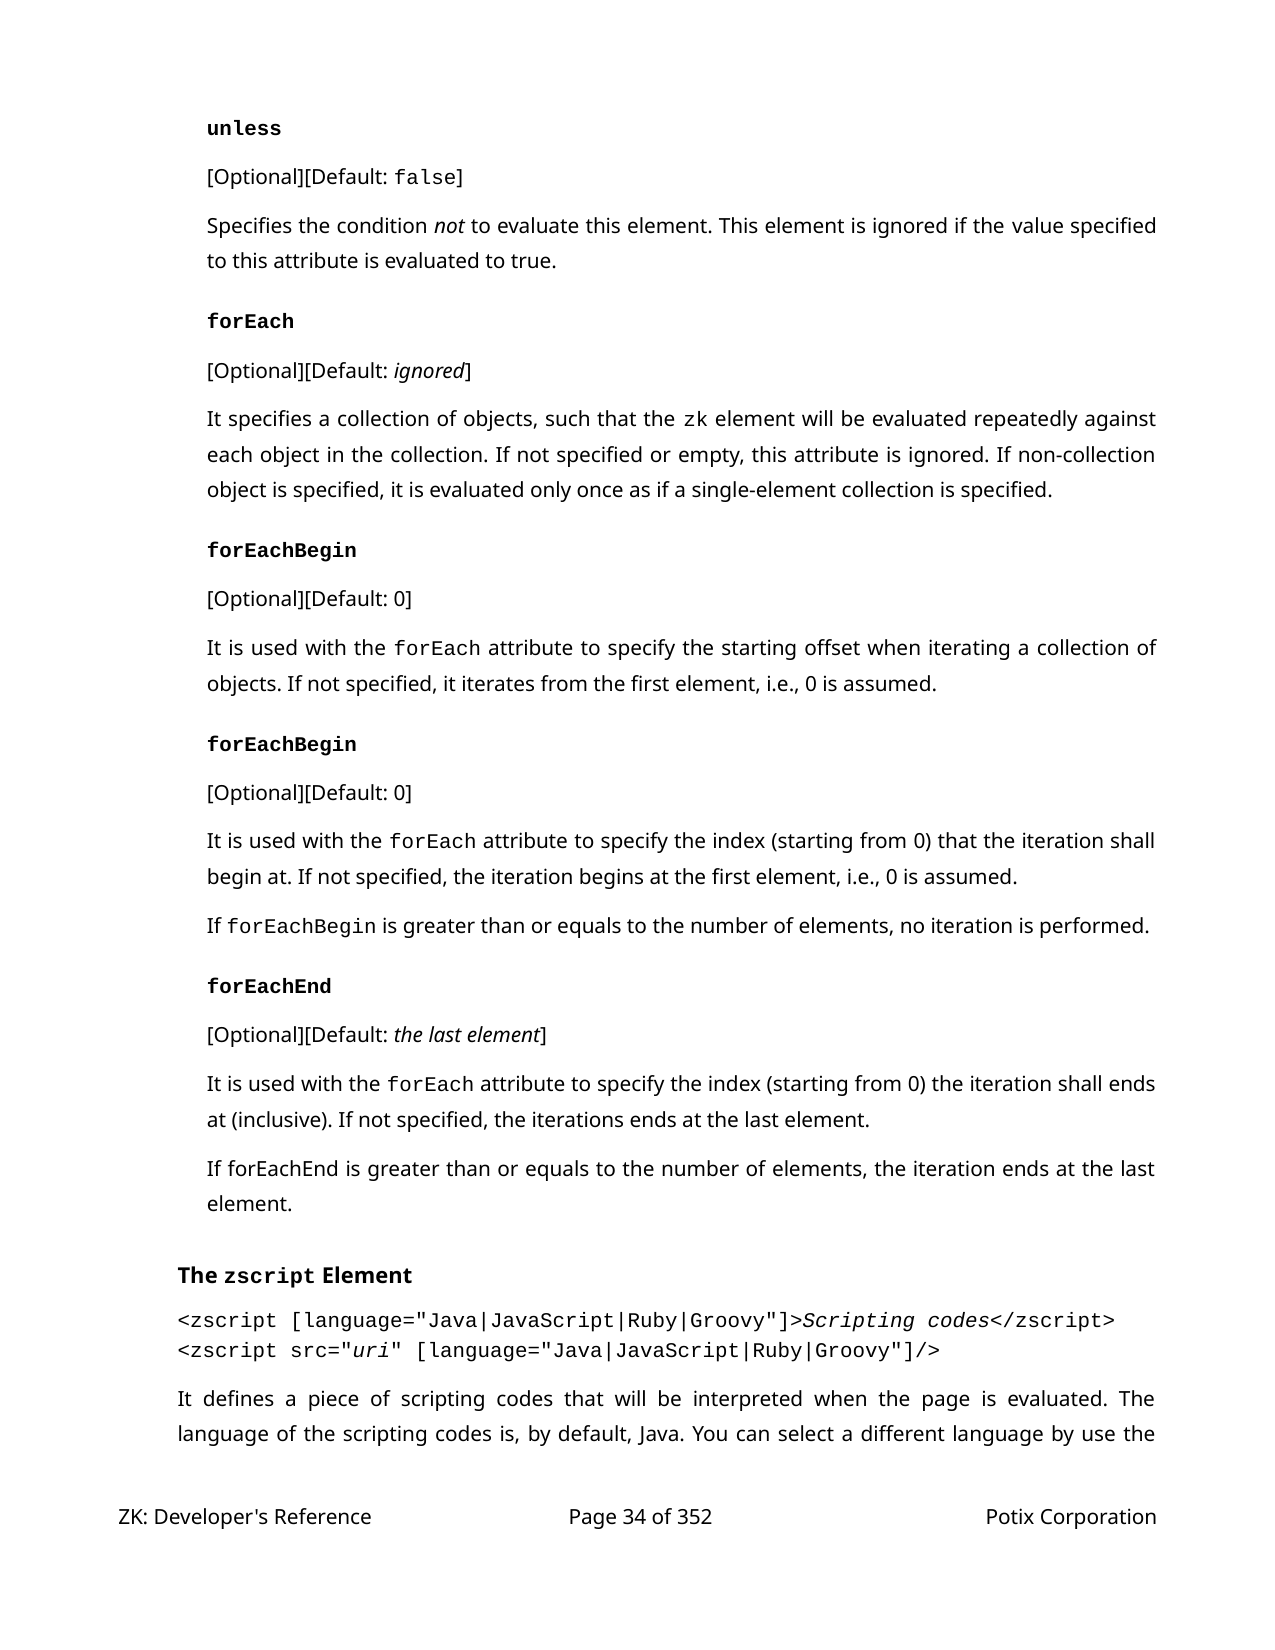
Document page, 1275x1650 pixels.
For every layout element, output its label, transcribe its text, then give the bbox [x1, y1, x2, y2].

text It is used with the forEach attribute to specify the index (starting from 0) that the iteration shall begin at. If not specified, the iteration begins at the first element, i.e., 0 is assumed. [207, 827, 1157, 890]
text It is used with the forEach attribute to specify the starting offset when iterating a collection of objects. If not specified, it iterates from the first element, i.e., 0 is assumed. [207, 633, 1157, 697]
text [Optional][Default: false] [207, 162, 1157, 191]
text It specifies a collection of objects, such that the zk element will be evaluated repeatedly against each object in the collection. If not specified or empty, this attribute is ignored. If non-collection object is specified, it is evaluated only once as if a single-element collection is specified. [207, 404, 1157, 503]
subtitle forEachBegin [207, 734, 1157, 757]
text [Optional][Default: ignored] [207, 356, 1157, 384]
subtitle The zscript Element [177, 1259, 1157, 1290]
text If forEachEnd is greater than or equals to the number of elements, the iteration ends at the last element. [207, 1154, 1157, 1217]
text [Optional][Default: the last element] [207, 1020, 1157, 1049]
text It defines a piece of scripting codes that will be interpreted when the page is evaluated. The language of the scripting codes is, by default, Java. You can select a different language by use the [177, 1384, 1157, 1447]
text It is used with the forEach attribute to specify the index (starting from 0) the iteration shall ends at (inclusive). If not specified, the iterations ends at the last element. [207, 1069, 1157, 1133]
subtitle forEachBegin [207, 540, 1157, 564]
text [Optional][Default: 0] [207, 584, 1157, 613]
text If forEachBegin is greater than or equals to the number of elements, no iteration is performed. [207, 911, 1157, 939]
text Specifies the condition not to evaluate this element. This element is ignored if the value specified to this attribute is evaluated to true. [207, 211, 1157, 275]
text [Optional][Default: 0] [207, 778, 1157, 806]
subtitle unless [207, 118, 1157, 142]
subtitle forEach [207, 312, 1157, 335]
subtitle forEachEnd [207, 976, 1157, 1000]
text <zscript [language="Java|JavaScript|Ruby|Groovy"]>Scripting codes</zscript> <zscript src="uri" [language="Java|JavaScript|Ruby|Groovy"]/> [177, 1310, 1157, 1363]
